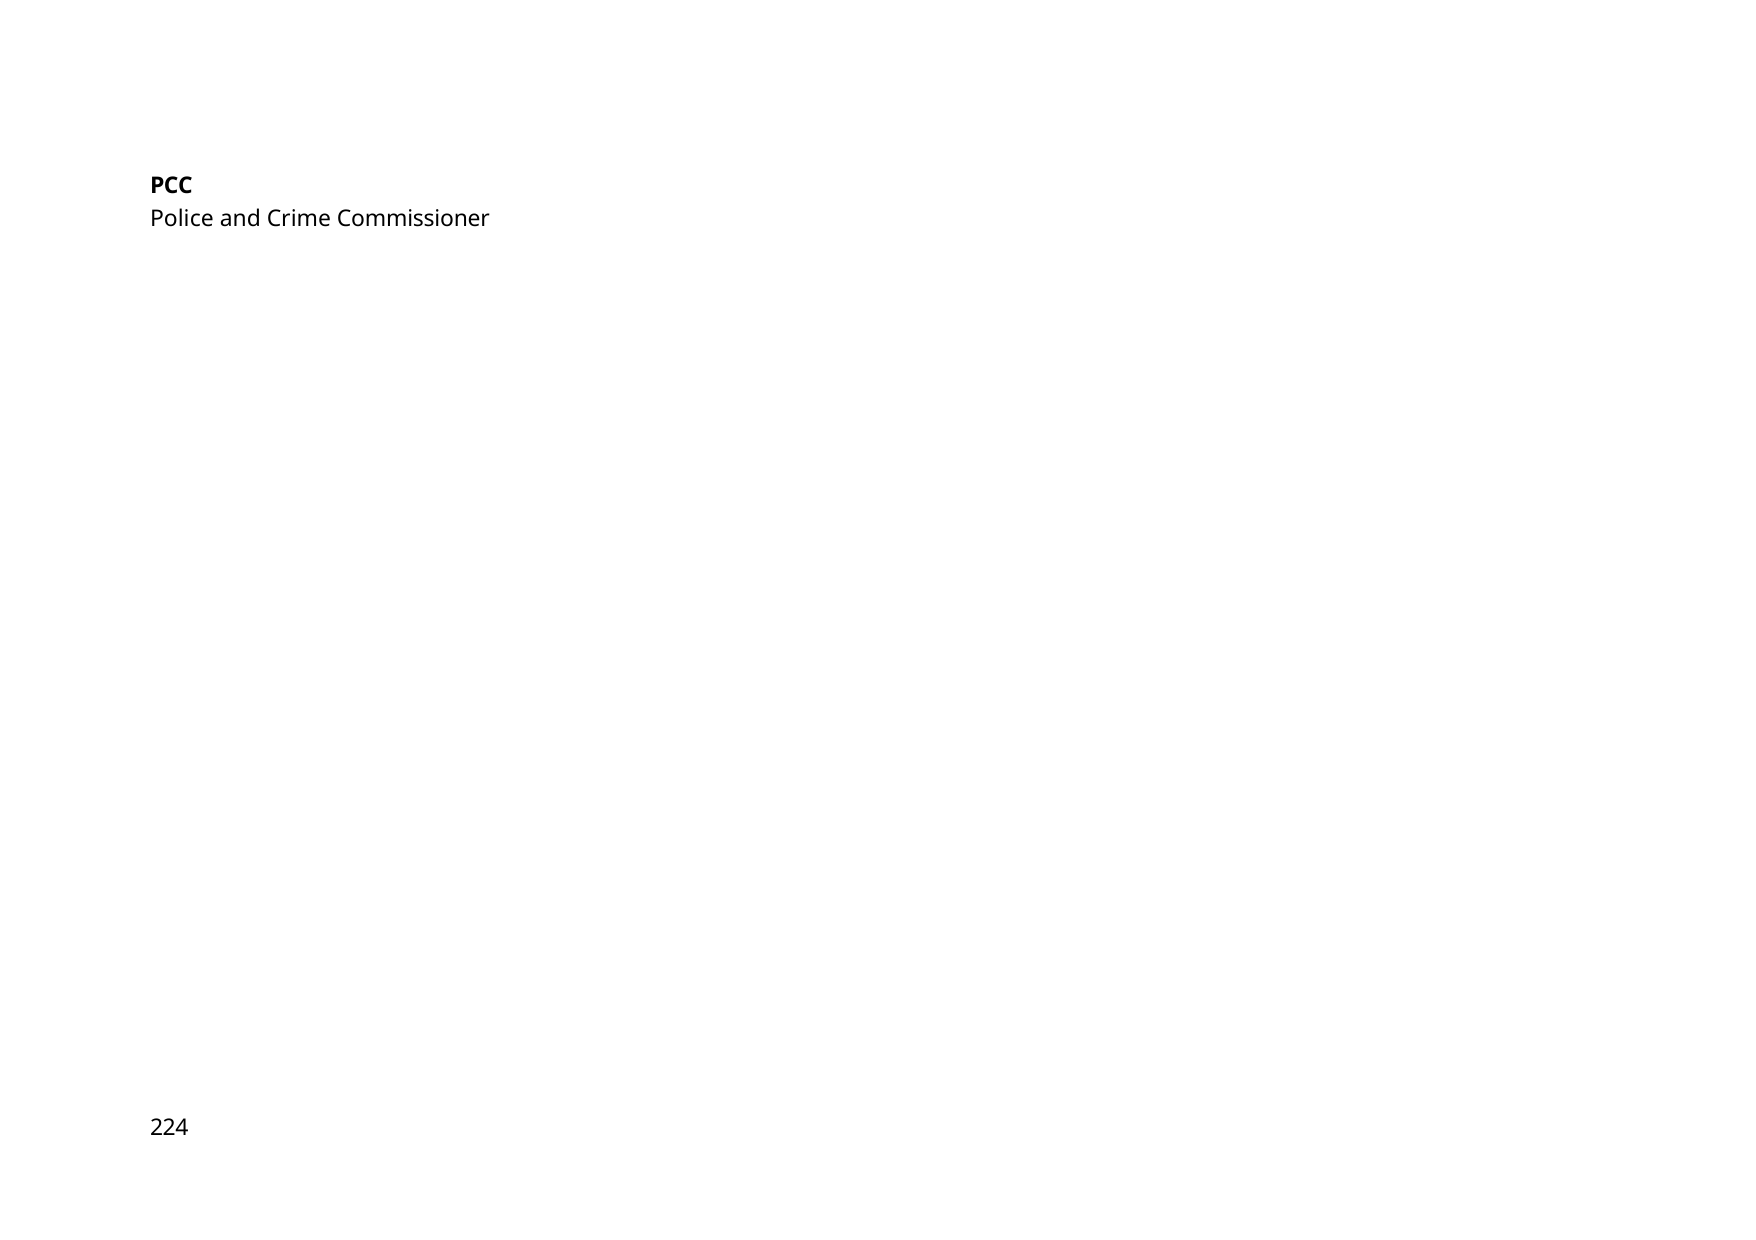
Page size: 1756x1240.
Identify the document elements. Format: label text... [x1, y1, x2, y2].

text Police and Crime Commissioner [150, 202, 1726, 233]
subtitle PCC [150, 169, 1726, 200]
